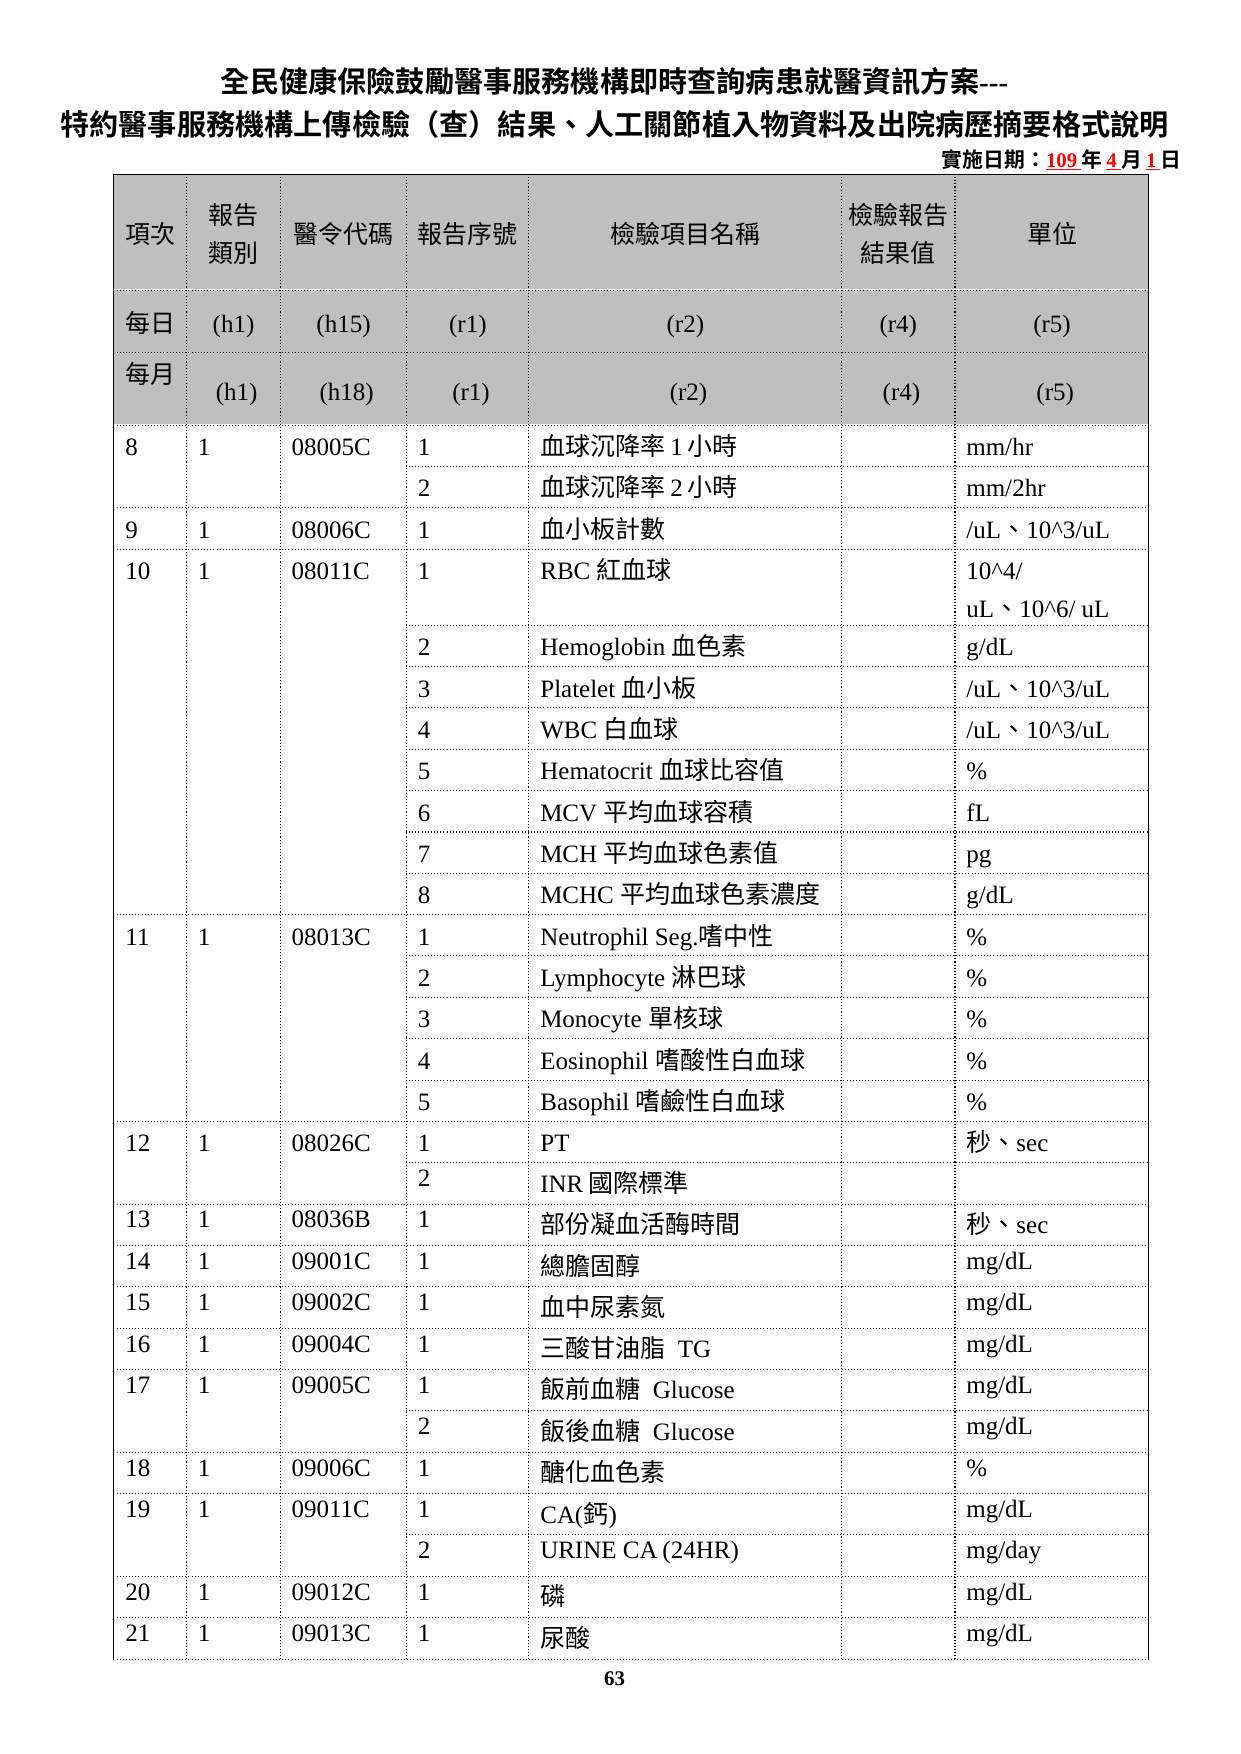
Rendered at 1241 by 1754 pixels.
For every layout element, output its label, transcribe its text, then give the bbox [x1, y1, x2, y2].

table_cell [841, 1080, 955, 1121]
table_cell (r2) [529, 290, 841, 352]
table_cell 1 [406, 425, 529, 466]
table_cell mm/hr [955, 425, 1148, 466]
table_cell 1 [406, 1286, 529, 1328]
table_cell 13 [114, 1204, 186, 1245]
table_cell 7 [406, 831, 529, 873]
table_cell [841, 873, 955, 914]
table_cell 11 [114, 914, 186, 1121]
table_cell pg [955, 831, 1148, 873]
table_cell MCV 平均血球容積 [529, 790, 841, 831]
table_cell (r2) [529, 352, 841, 424]
table_cell MCHC 平均血球色素濃度 [529, 873, 841, 914]
table_header 報告類別 [186, 175, 280, 289]
table_cell 1 [186, 425, 280, 507]
table_cell Basophil 嗜鹼性白血球 [529, 1080, 841, 1121]
table_cell 1 [406, 1328, 529, 1369]
table_cell 1 [406, 1617, 529, 1658]
table_cell [841, 625, 955, 666]
table_cell 20 [114, 1576, 186, 1617]
table_cell 6 [406, 790, 529, 831]
table_cell 1 [186, 1286, 280, 1328]
table_cell 09006C [280, 1452, 406, 1493]
table_cell [955, 1162, 1148, 1203]
table_cell (h1) [186, 290, 280, 352]
table_cell Hematocrit 血球比容值 [529, 749, 841, 790]
table_cell % [955, 955, 1148, 997]
table_cell [841, 1452, 955, 1493]
table_cell 1 [186, 1204, 280, 1245]
table_cell /uL、10^3/uL [955, 666, 1148, 707]
table_cell 5 [406, 749, 529, 790]
table_cell 9 [114, 507, 186, 548]
table_cell 08013C [280, 914, 406, 1121]
table_header 檢驗報告結果值 [841, 175, 955, 289]
table_cell (h18) [280, 352, 406, 424]
table_cell mg/dL [955, 1410, 1148, 1452]
table_cell (r5) [955, 352, 1148, 424]
table_cell 1 [186, 914, 280, 1121]
table_cell mm/2hr [955, 466, 1148, 507]
table_cell Platelet 血小板 [529, 666, 841, 707]
table_cell 1 [186, 507, 280, 548]
table_cell 12 [114, 1121, 186, 1203]
table_cell % [955, 749, 1148, 790]
table_cell 1 [186, 1452, 280, 1493]
table_cell 三酸甘油脂 TG [529, 1328, 841, 1369]
table_cell 1 [406, 1452, 529, 1493]
table_cell [841, 1038, 955, 1079]
table_cell 17 [114, 1369, 186, 1452]
table_cell 2 [406, 466, 529, 507]
table_cell [841, 707, 955, 749]
table_cell % [955, 1038, 1148, 1079]
table_cell 血球沉降率1小時 [529, 425, 841, 466]
table_cell [841, 790, 955, 831]
table_cell 09005C [280, 1369, 406, 1452]
table_cell g/dL [955, 625, 1148, 666]
table_cell MCH 平均血球色素值 [529, 831, 841, 873]
table_header 單位 [955, 175, 1148, 289]
table_cell 15 [114, 1286, 186, 1328]
table_cell 1 [186, 1245, 280, 1286]
table_cell % [955, 997, 1148, 1038]
table_cell [841, 1369, 955, 1410]
table_cell 1 [186, 1493, 280, 1576]
table_cell 08036B [280, 1204, 406, 1245]
table_cell 1 [406, 1369, 529, 1410]
table_cell [841, 831, 955, 873]
table_cell 8 [114, 425, 186, 507]
table_cell RBC 紅血球 [529, 549, 841, 624]
table_cell 血中尿素氮 [529, 1286, 841, 1328]
table_cell 09001C [280, 1245, 406, 1286]
table_cell mg/dL [955, 1286, 1148, 1328]
table_cell [841, 749, 955, 790]
table_cell g/dL [955, 873, 1148, 914]
table_cell [841, 1617, 955, 1658]
table_cell [841, 955, 955, 997]
table_cell /uL、10^3/uL [955, 507, 1148, 548]
table_cell URINE CA (24HR) [529, 1534, 841, 1576]
table_cell [841, 1286, 955, 1328]
table_cell Neutrophil Seg.嗜中性 [529, 914, 841, 955]
table_cell 3 [406, 666, 529, 707]
table_cell 19 [114, 1493, 186, 1576]
table_cell [841, 425, 955, 466]
table_cell [841, 914, 955, 955]
table_cell % [955, 1080, 1148, 1121]
table_cell mg/dL [955, 1369, 1148, 1410]
table_cell 1 [186, 1617, 280, 1658]
table_cell 2 [406, 1410, 529, 1452]
table_cell 1 [186, 549, 280, 914]
table_cell [841, 1121, 955, 1162]
table_cell [841, 1162, 955, 1203]
table_cell (r4) [841, 352, 955, 424]
table_cell 血球沉降率2小時 [529, 466, 841, 507]
table_cell 1 [406, 1121, 529, 1162]
table_cell [841, 1576, 955, 1617]
table_cell % [955, 914, 1148, 955]
table_cell mg/dL [955, 1617, 1148, 1658]
table_cell 18 [114, 1452, 186, 1493]
table_cell 秒、sec [955, 1204, 1148, 1245]
table_cell 1 [186, 1121, 280, 1203]
table_cell 秒、sec [955, 1121, 1148, 1162]
table_cell Monocyte 單核球 [529, 997, 841, 1038]
table_cell 3 [406, 997, 529, 1038]
table_cell (h1) [186, 352, 280, 424]
table_cell 5 [406, 1080, 529, 1121]
table_cell 總膽固醇 [529, 1245, 841, 1286]
table_header 醫令代碼 [280, 175, 406, 289]
table_cell (r5) [955, 290, 1148, 352]
table_cell [841, 1410, 955, 1452]
table_cell (h15) [280, 290, 406, 352]
table_cell 磷 [529, 1576, 841, 1617]
table_cell Hemoglobin 血色素 [529, 625, 841, 666]
table_cell 1 [406, 507, 529, 548]
table_cell fL [955, 790, 1148, 831]
table_cell 飯前血糖 Glucose [529, 1369, 841, 1410]
table_cell 2 [406, 1534, 529, 1576]
table_cell 21 [114, 1617, 186, 1658]
table_header 項次 [114, 175, 186, 289]
table_cell [841, 549, 955, 624]
table_cell 16 [114, 1328, 186, 1369]
table_cell 4 [406, 1038, 529, 1079]
table_cell 1 [406, 914, 529, 955]
table_cell PT [529, 1121, 841, 1162]
table_cell [841, 1493, 955, 1534]
table_cell [841, 1328, 955, 1369]
table_cell [841, 1245, 955, 1286]
table_cell 1 [186, 1369, 280, 1452]
table_cell (r4) [841, 290, 955, 352]
table_cell 08011C [280, 549, 406, 914]
table_cell /uL、10^3/uL [955, 707, 1148, 749]
table_cell 8 [406, 873, 529, 914]
table_cell INR國際標準 [529, 1162, 841, 1203]
table_cell mg/dL [955, 1576, 1148, 1617]
table_cell 09002C [280, 1286, 406, 1328]
table_cell Eosinophil 嗜酸性白血球 [529, 1038, 841, 1079]
table_cell 4 [406, 707, 529, 749]
table_cell 醣化血色素 [529, 1452, 841, 1493]
table_cell 1 [406, 1493, 529, 1534]
table_cell 14 [114, 1245, 186, 1286]
table_cell mg/dL [955, 1328, 1148, 1369]
table_cell 尿酸 [529, 1617, 841, 1658]
table_header 報告序號 [406, 175, 529, 289]
table_header 檢驗項目名稱 [529, 175, 841, 289]
table_cell 2 [406, 955, 529, 997]
table_cell [841, 466, 955, 507]
table_cell 08026C [280, 1121, 406, 1203]
table_cell 09012C [280, 1576, 406, 1617]
table_cell 2 [406, 625, 529, 666]
table_cell 飯後血糖 Glucose [529, 1410, 841, 1452]
table_cell (r1) [406, 290, 529, 352]
table_cell % [955, 1452, 1148, 1493]
table_cell 08006C [280, 507, 406, 548]
table_cell 09013C [280, 1617, 406, 1658]
table_cell Lymphocyte 淋巴球 [529, 955, 841, 997]
table_cell WBC 白血球 [529, 707, 841, 749]
table_cell 1 [186, 1576, 280, 1617]
table_cell mg/dL [955, 1245, 1148, 1286]
table_cell [841, 1204, 955, 1245]
table_cell [841, 997, 955, 1038]
table_cell 1 [186, 1328, 280, 1369]
table_cell [841, 666, 955, 707]
table_cell 1 [406, 1576, 529, 1617]
table_cell 2 [406, 1162, 529, 1203]
table_cell mg/dL [955, 1493, 1148, 1534]
table_cell 10 [114, 549, 186, 914]
table_cell 09011C [280, 1493, 406, 1576]
table_cell 1 [406, 549, 529, 624]
table_cell 08005C [280, 425, 406, 507]
table_cell CA(鈣) [529, 1493, 841, 1534]
table_cell [841, 507, 955, 548]
table_cell 1 [406, 1204, 529, 1245]
table_cell 部份凝血活酶時間 [529, 1204, 841, 1245]
table_cell 每日 [114, 290, 186, 352]
table_cell 1 [406, 1245, 529, 1286]
table_cell 10^4/ uL、10^6/ uL [955, 549, 1148, 624]
table_cell 血小板計數 [529, 507, 841, 548]
table_cell [841, 1534, 955, 1576]
table_cell 每月 [114, 352, 186, 424]
table_cell (r1) [406, 352, 529, 424]
table_cell 09004C [280, 1328, 406, 1369]
table_cell mg/day [955, 1534, 1148, 1576]
